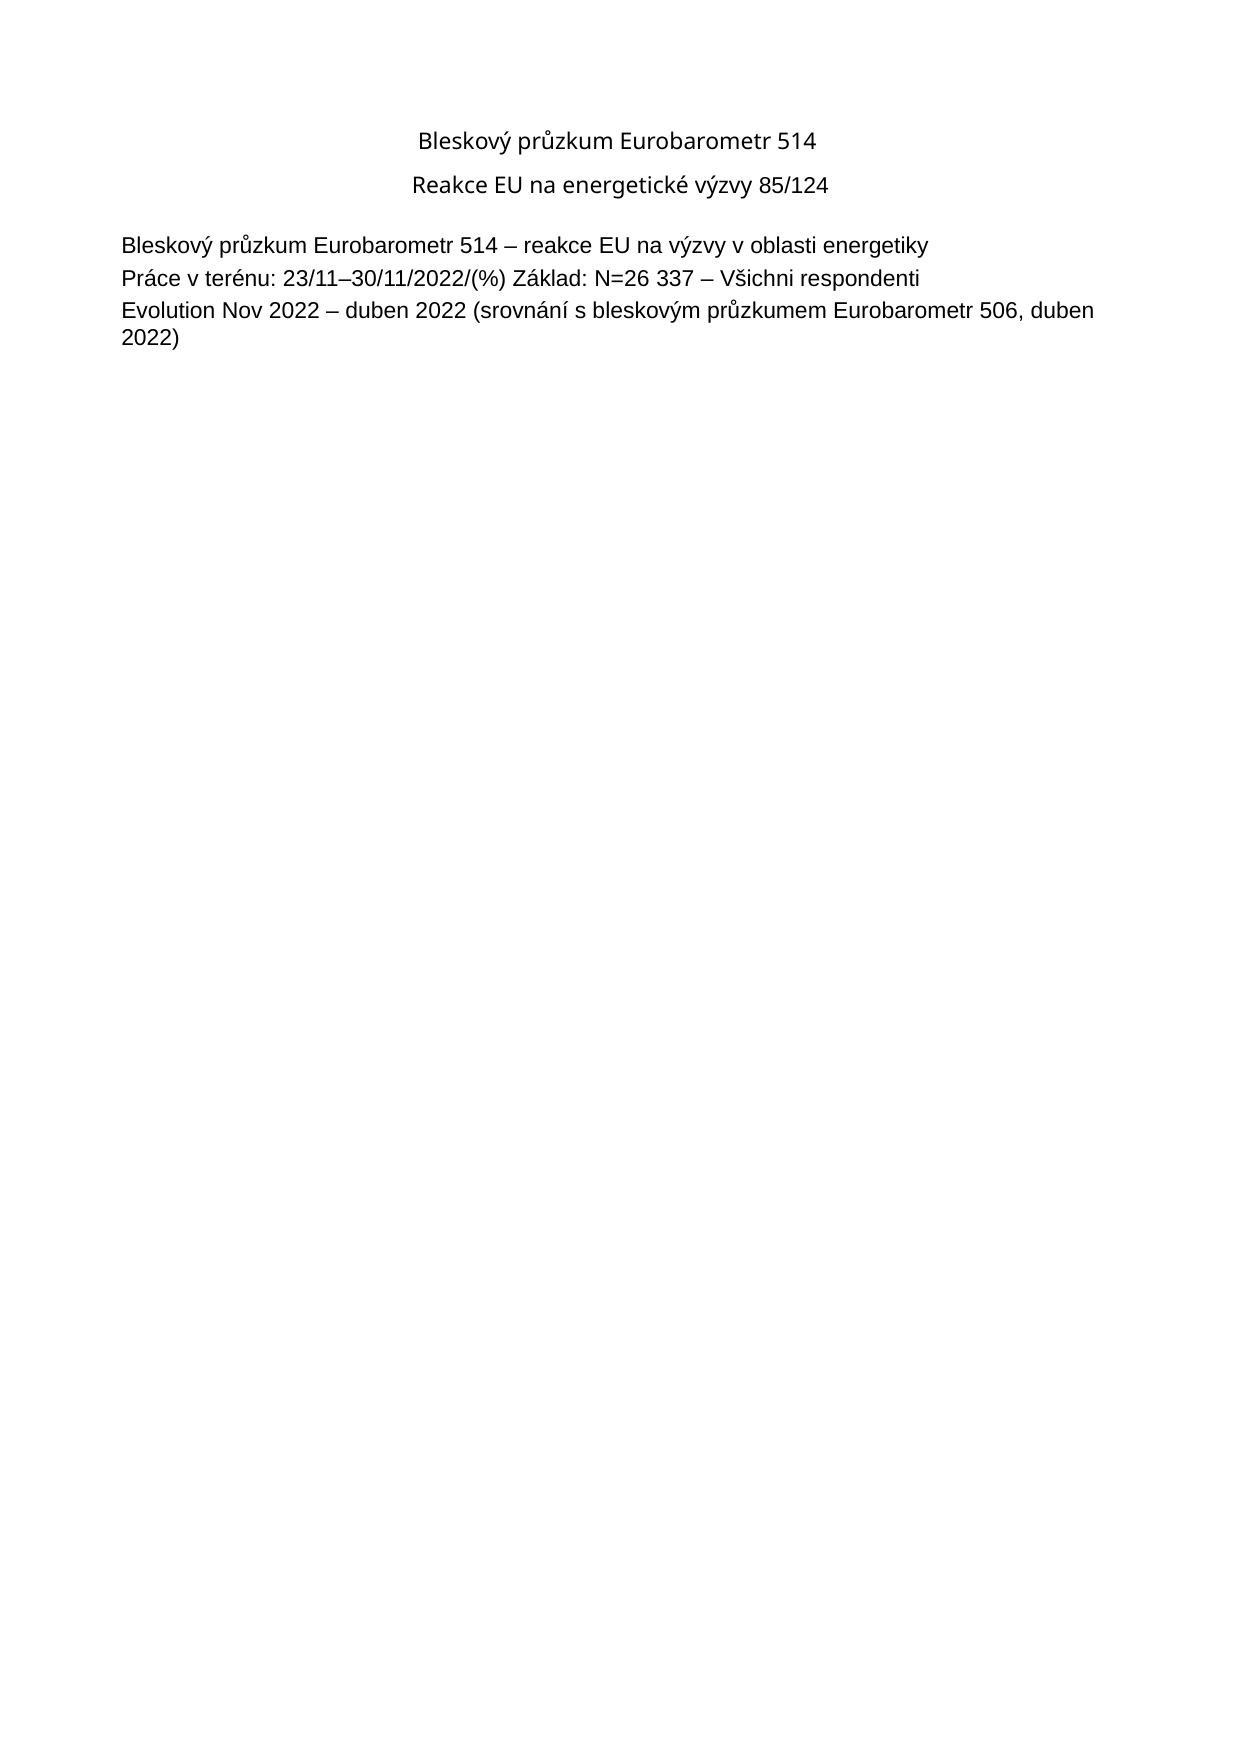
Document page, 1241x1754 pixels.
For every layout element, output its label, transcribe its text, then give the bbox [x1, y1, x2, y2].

table_cell Evolution Nov 2022 – duben 2022 (srovnání s bleskovým průzkumem Eurobarometr 506, duben 2022) [118, 294, 1116, 353]
table_cell Bleskový průzkum Eurobarometr 514 – reakce EU na výzvy v oblasti energetiky [118, 230, 1116, 262]
table_cell Práce v terénu: 23/11–30/11/2022/(%) Základ: N=26 337 – Všichni respondenti [118, 262, 1116, 294]
